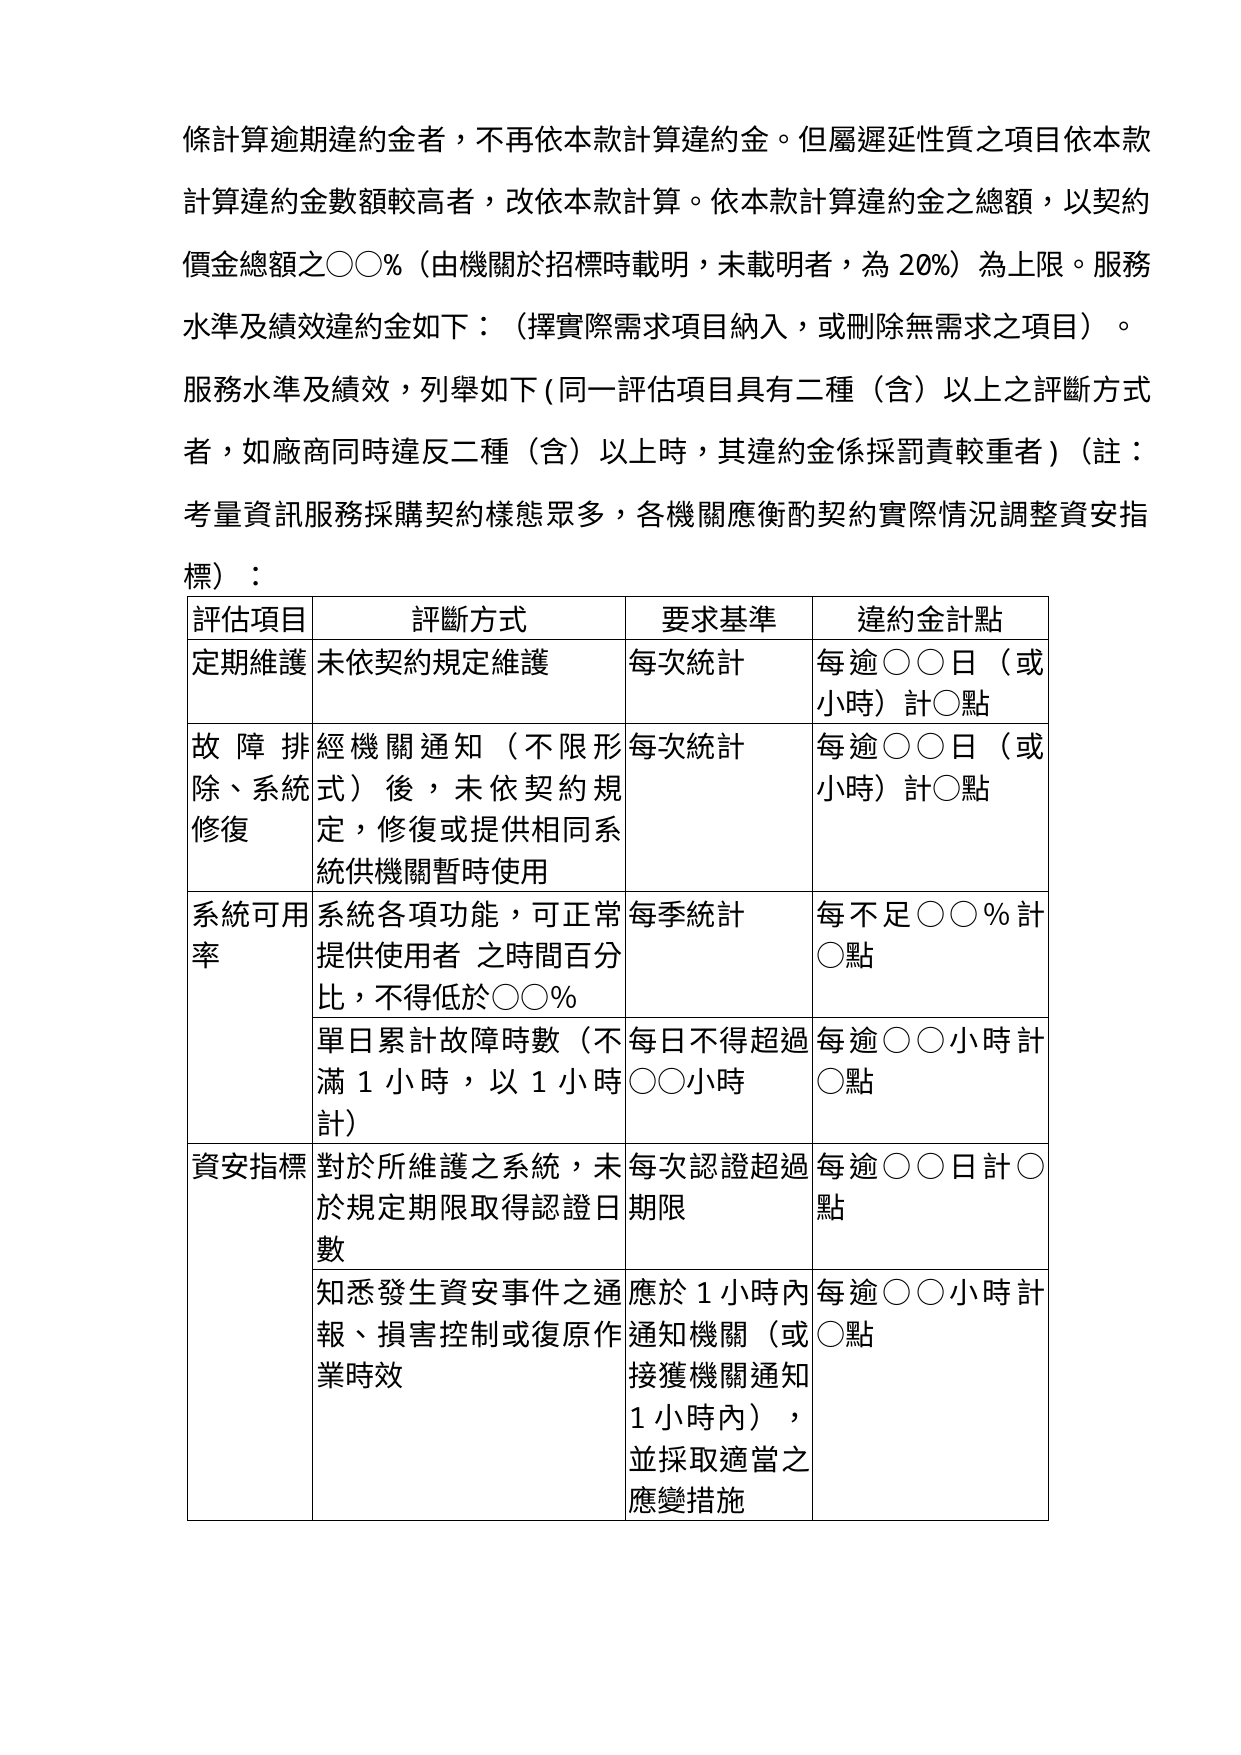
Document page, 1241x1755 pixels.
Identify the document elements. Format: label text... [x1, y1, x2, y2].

table_cell 系統各項功能，可正常提供使用者 之時間百分比，不得低於○○％ [313, 892, 625, 1017]
table_cell 未依契約規定維護 [313, 640, 625, 723]
table_cell 資安指標 [188, 1144, 312, 1520]
table_cell 每逾○○小時計○點 [813, 1018, 1048, 1143]
table_cell 每逾○○小時計○點 [813, 1270, 1048, 1520]
table_cell 每次認證超過期限 [626, 1144, 812, 1269]
table_cell 每次統計 [626, 640, 812, 723]
table_cell 故障排除、系統修復 [188, 724, 312, 891]
table_cell 經機關通知（不限形式）後，未依契約規定，修復或提供相同系統供機關暫時使用 [313, 724, 625, 891]
table_cell 每逾○○日（或小時）計○點 [813, 724, 1048, 891]
table_cell 對於所維護之系統，未於規定期限取得認證日數 [313, 1144, 625, 1269]
table_cell 每日不得超過○○小時 [626, 1018, 812, 1143]
table_cell 每不足○○％計○點 [813, 892, 1048, 1017]
table_header 評斷方式 [313, 597, 625, 639]
table_cell 知悉發生資安事件之通報、損害控制或復原作業時效 [313, 1270, 625, 1520]
table_cell 系統可用率 [188, 892, 312, 1143]
table_cell 單日累計故障時數（不滿1小時，以1小時計） [313, 1018, 625, 1143]
table_cell 每次統計 [626, 724, 812, 891]
table_header 要求基準 [626, 597, 812, 639]
table_header 違約金計點 [813, 597, 1048, 639]
text 條計算逾期違約金者，不再依本款計算違約金。但屬遲延性質之項目依本款計算違約金數額較高者，改依本款計算。依本款計算違約金之總額，以契約價金總額之○○%（由機關於招標時載明，未載明者，為20%）為上限。服務水準及績效違約金如下：（擇實際需求項目納入，或刪除無需求之項目）。 [132, 96, 1152, 346]
table_header 評估項目 [188, 597, 312, 639]
table_cell 每逾○○日（或小時）計○點 [813, 640, 1048, 723]
text 服務水準及績效，列舉如下(同一評估項目具有二種（含）以上之評斷方式者，如廠商同時違反二種（含）以上時，其違約金係採罰責較重者)（註：考量資訊服務採購契約樣態眾多，各機關應衡酌契約實際情況調整資安指標）： [183, 346, 1152, 596]
table_cell 定期維護 [188, 640, 312, 723]
table_cell 每逾○○日計○點 [813, 1144, 1048, 1269]
table_cell 應於1小時內通知機關（或接獲機關通知1小時內），並採取適當之應變措施 [626, 1270, 812, 1520]
table_cell 每季統計 [626, 892, 812, 1017]
